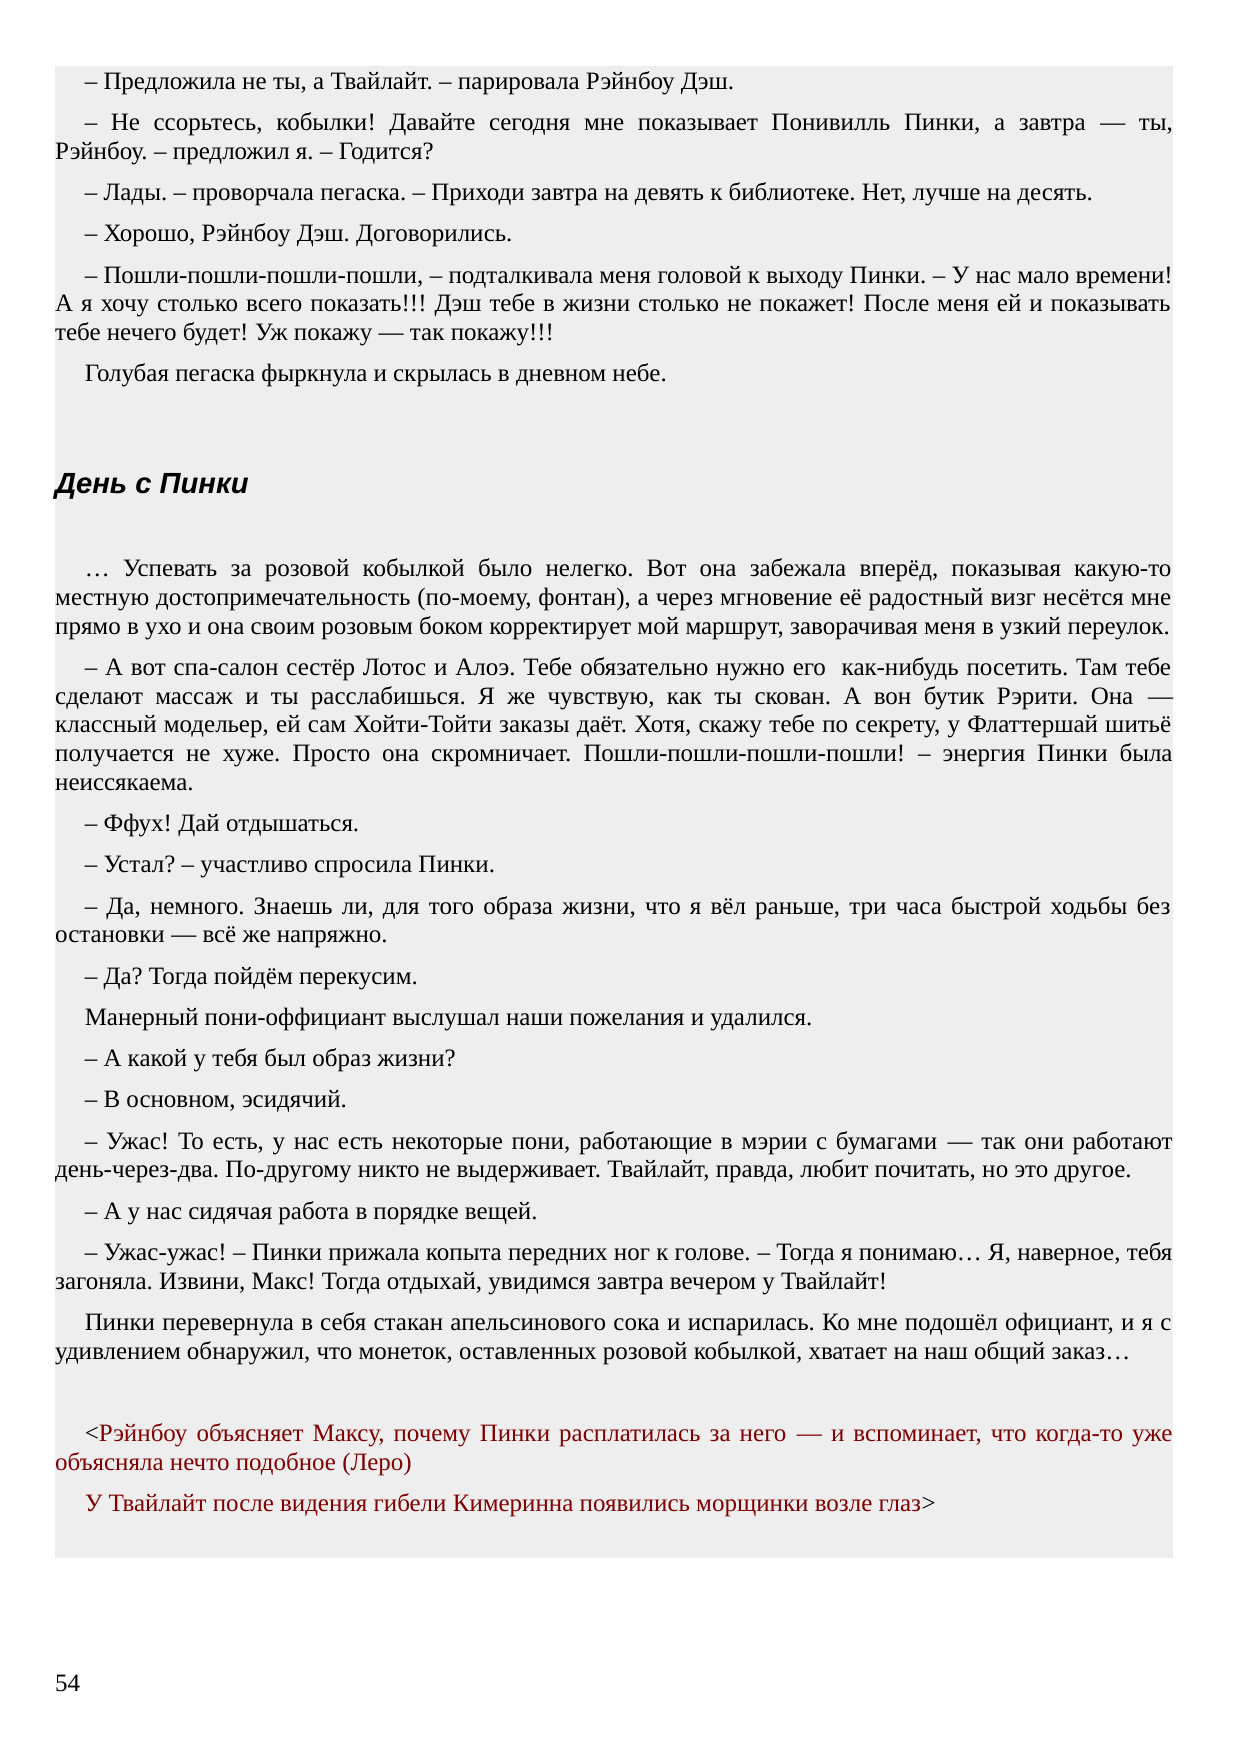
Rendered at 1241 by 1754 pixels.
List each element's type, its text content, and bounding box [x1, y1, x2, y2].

text – Да? Тогда пойдём перекусим. [55, 961, 1173, 989]
text – Пошли-пошли-пошли-пошли, – подталкивала меня головой к выходу Пинки. – У нас мало времени! А я хочу столько всего показать!!! Дэш тебе в жизни столько не покажет! После меня ей и показывать тебе нечего будет! Уж покажу — так покажу!!! [55, 260, 1173, 346]
text Пинки перевернула в себя стакан апельсинового сока и испарилась. Ко мне подошёл официант, и я с удивлением обнаружил, что монеток, оставленных розовой кобылкой, хватает на наш общий заказ… [55, 1307, 1173, 1364]
text – Ффух! Дай отдышаться. [55, 808, 1173, 837]
text … Успевать за розовой кобылкой было нелегко. Вот она забежала вперёд, показывая какую-то местную достопримечательность (по-моему, фонтан), а через мгновение её радостный визг несётся мне прямо в ухо и она своим розовым боком корректирует мой маршрут, заворачивая меня в узкий переулок. [55, 553, 1173, 639]
text – А вот спа-салон сестёр Лотос и Алоэ. Тебе обязательно нужно его как-нибудь посетить. Там тебе сделают массаж и ты расслабишься. Я же чувствую, как ты скован. А вон бутик Рэрити. Она — классный модельер, ей сам Хойти-Тойти заказы даёт. Хотя, скажу тебе по секрету, у Флаттершай шитьё получается не хуже. Просто она скромничает. Пошли-пошли-пошли-пошли! – энергия Пинки была неиссякаема. [55, 652, 1173, 796]
text – Не ссорьтесь, кобылки! Давайте сегодня мне показывает Понивилль Пинки, а завтра — ты, Рэйнбоу. – предложил я. – Годится? [55, 107, 1173, 165]
text – Хорошо, Рэйнбоу Дэш. Договорились. [55, 218, 1173, 247]
text Манерный пони-оффициант выслушал наши пожелания и удалился. [55, 1002, 1173, 1031]
text – Ужас! То есть, у нас есть некоторые пони, работающие в мэрии с бумагами — так они работают день-через-два. По-другому никто не выдерживает. Твайлайт, правда, любит почитать, но это другое. [55, 1126, 1173, 1183]
text – А у нас сидячая работа в порядке вещей. [55, 1196, 1173, 1224]
text – А какой у тебя был образ жизни? [55, 1043, 1173, 1072]
text У Твайлайт после видения гибели Кимеринна появились морщинки возле глаз> [55, 1488, 1173, 1517]
text – В основном, эсидячий. [55, 1084, 1173, 1113]
text Голубая пегаска фыркнула и скрылась в дневном небе. [55, 358, 1173, 387]
text – Устал? – участливо спросила Пинки. [55, 849, 1173, 878]
text – Ужас-ужас! – Пинки прижала копыта передних ног к голове. – Тогда я понимаю… Я, наверное, тебя загоняла. Извини, Макс! Тогда отдыхай, увидимся завтра вечером у Твайлайт! [55, 1237, 1173, 1294]
subtitle День с Пинки [55, 466, 1173, 499]
text – Лады. – проворчала пегаска. – Приходи завтра на девять к библиотеке. Нет, лучше на десять. [55, 177, 1173, 206]
text <Рэйнбоу объясняет Максу, почему Пинки расплатилась за него — и вспоминает, что когда-то уже объясняла нечто подобное (Леро) [55, 1418, 1173, 1476]
text – Да, немного. Знаешь ли, для того образа жизни, что я вёл раньше, три часа быстрой ходьбы без остановки — всё же напряжно. [55, 891, 1173, 948]
text – Предложила не ты, а Твайлайт. – парировала Рэйнбоу Дэш. [55, 66, 1173, 95]
